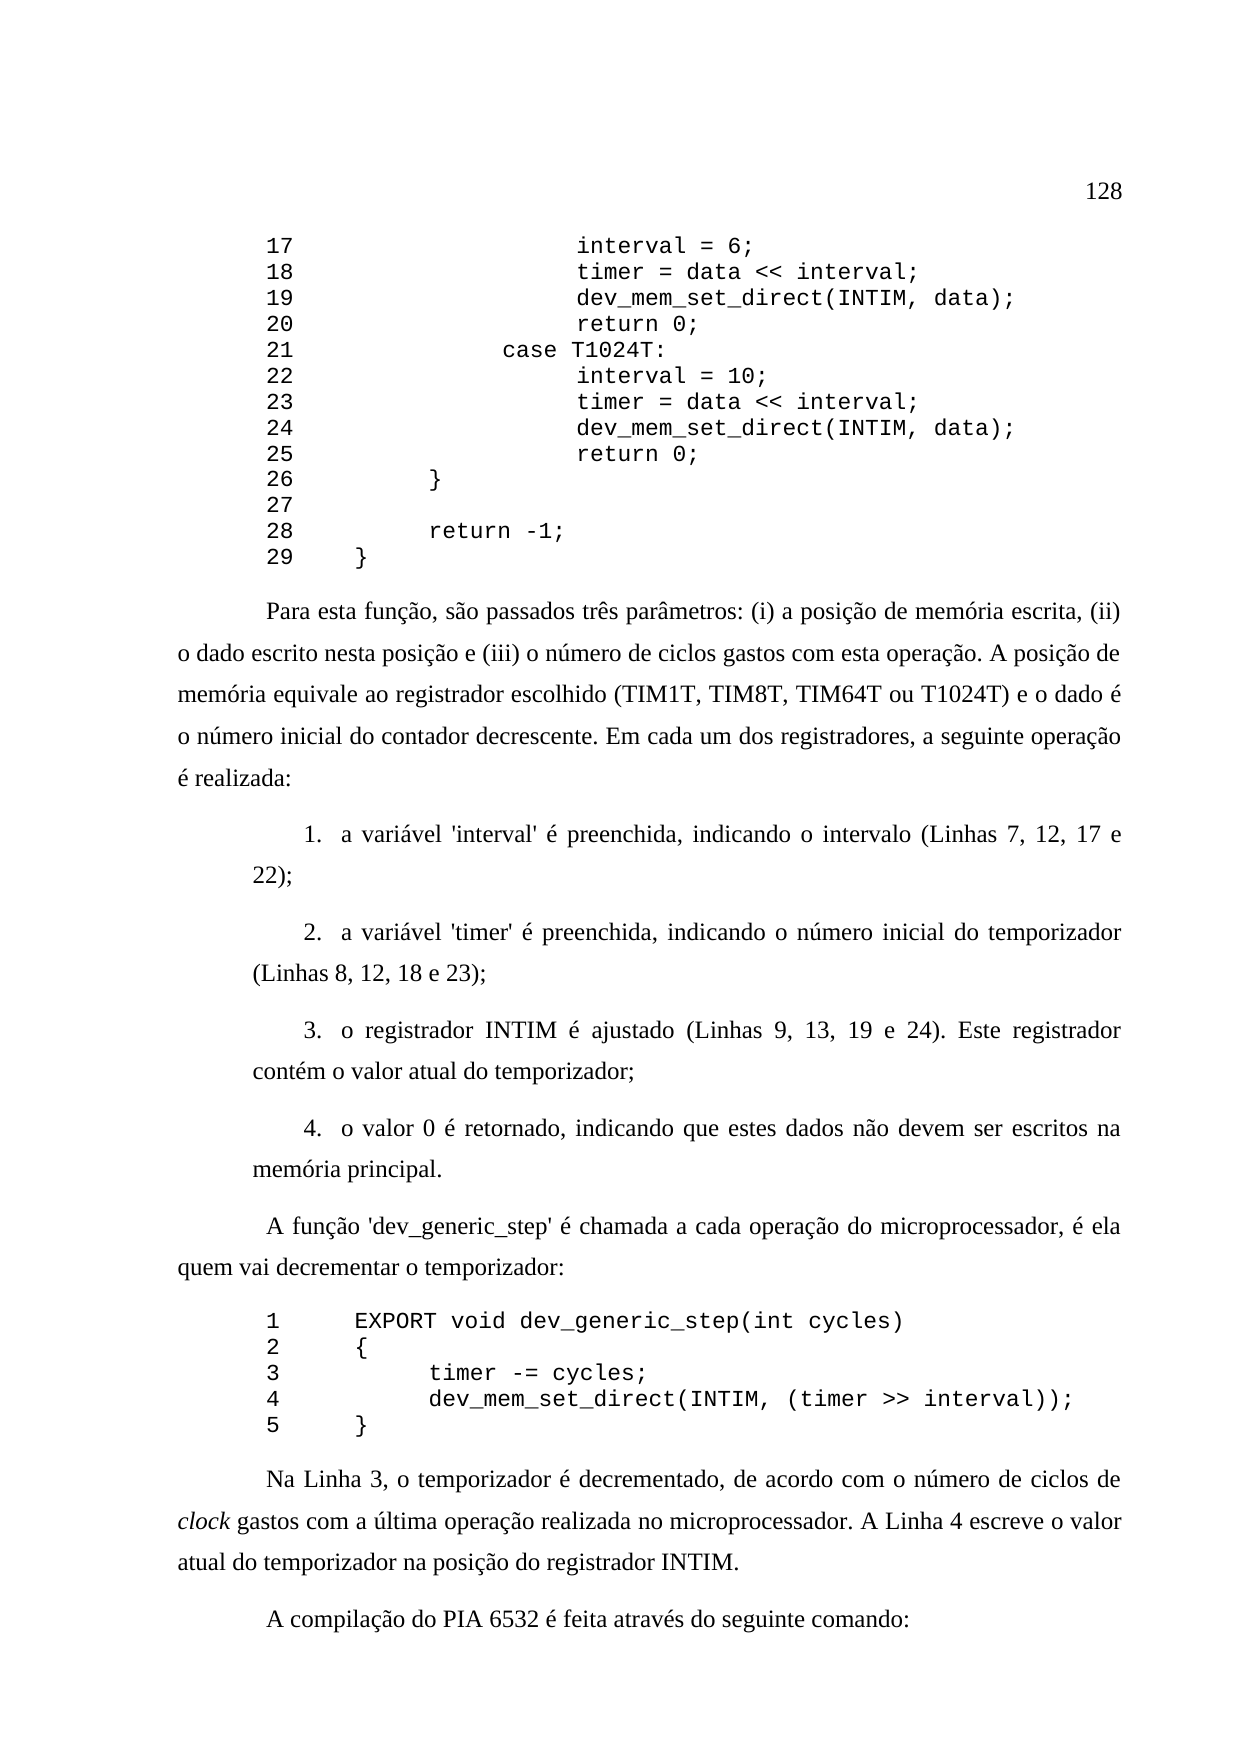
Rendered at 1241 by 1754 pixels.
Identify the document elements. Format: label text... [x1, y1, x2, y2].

list o registrador INTIM é ajustado (Linhas 9, 13, 19 e 24). Este registrador contém o valor atual do temporizador; [215, 1016, 1122, 1085]
text A função 'dev_generic_step' é chamada a cada operação do microprocessador, é ela quem vai decrementar o temporizador: [177, 1212, 1122, 1281]
list interval = 10; [266, 364, 1122, 390]
list return -1; [266, 520, 1122, 546]
list } [266, 546, 1122, 572]
list timer = data << interval; [266, 260, 1122, 286]
list dev_mem_set_direct(INTIM, data); [266, 286, 1122, 312]
list timer -= cycles; [266, 1362, 1122, 1387]
list return 0; [266, 442, 1122, 468]
list } [266, 468, 1122, 494]
list a variável 'interval' é preenchida, indicando o intervalo (Linhas 7, 12, 17 e 22); [215, 820, 1122, 889]
list dev_mem_set_direct(INTIM, data); [266, 416, 1122, 442]
list timer = data << interval; [266, 390, 1122, 416]
list dev_mem_set_direct(INTIM, (timer >> interval)); [266, 1387, 1122, 1413]
list o valor 0 é retornado, indicando que estes dados não devem ser escritos na memória principal. [215, 1114, 1122, 1183]
text Para esta função, são passados três parâmetros: (i) a posição de memória escrita, (ii) o dado escrito nesta posição e (iii) o número de ciclos gastos com esta operação. A posição de memória equivale ao registrador escolhido (TIM1T, TIM8T, TIM64T ou T1024T) e o dado é o número inicial do contador decrescente. Em cada um dos registradores, a seguinte operação é realizada: [177, 597, 1122, 791]
list { [266, 1336, 1122, 1362]
list interval = 6; [266, 234, 1122, 260]
list EXPORT void dev_generic_step(int cycles) [266, 1310, 1122, 1336]
list return 0; [266, 312, 1122, 338]
list } [266, 1413, 1122, 1439]
list a variável 'timer' é preenchida, indicando o número inicial do temporizador (Linhas 8, 12, 18 e 23); [215, 918, 1122, 987]
text A compilação do PIA 6532 é feita através do seguinte comando: [177, 1605, 1122, 1632]
text Na Linha 3, o temporizador é decrementado, de acordo com o número de ciclos de clock gastos com a última operação realizada no microprocessador. A Linha 4 escreve o valor atual do temporizador na posição do registrador INTIM. [177, 1465, 1122, 1576]
list case T1024T: [266, 338, 1122, 364]
